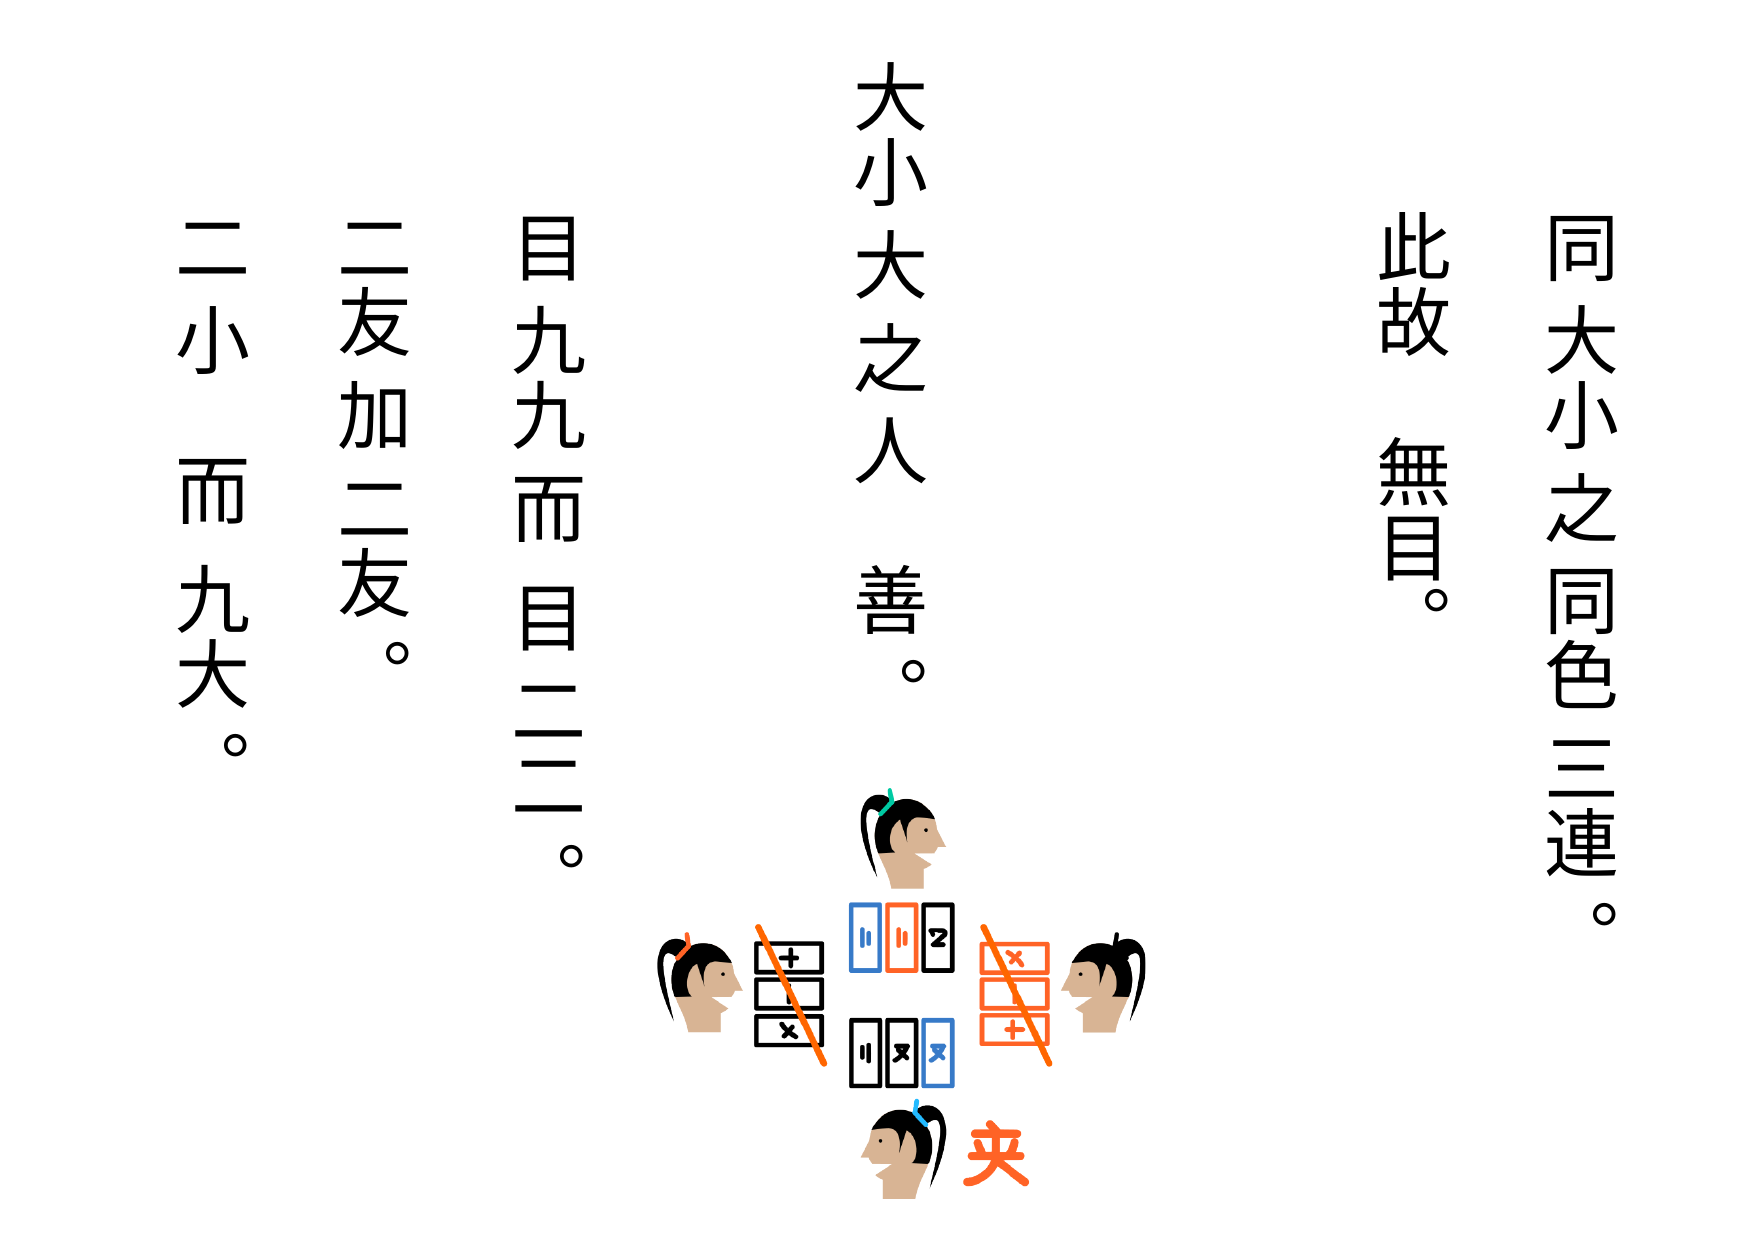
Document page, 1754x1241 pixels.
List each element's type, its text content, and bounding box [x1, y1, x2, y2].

text 目 九九 而 目 二二 。 [494, 59, 603, 1181]
text 此故 無目。 [1359, 59, 1468, 1181]
text 大小 大 之 人 善 。 [836, 59, 945, 788]
picture [657, 788, 1146, 1199]
text 二友 加 二友 。 [321, 59, 429, 1181]
text 同 大小 之 同色 三連 。 [1527, 59, 1636, 1181]
text 二 小 而 九大 。 [158, 59, 267, 1181]
